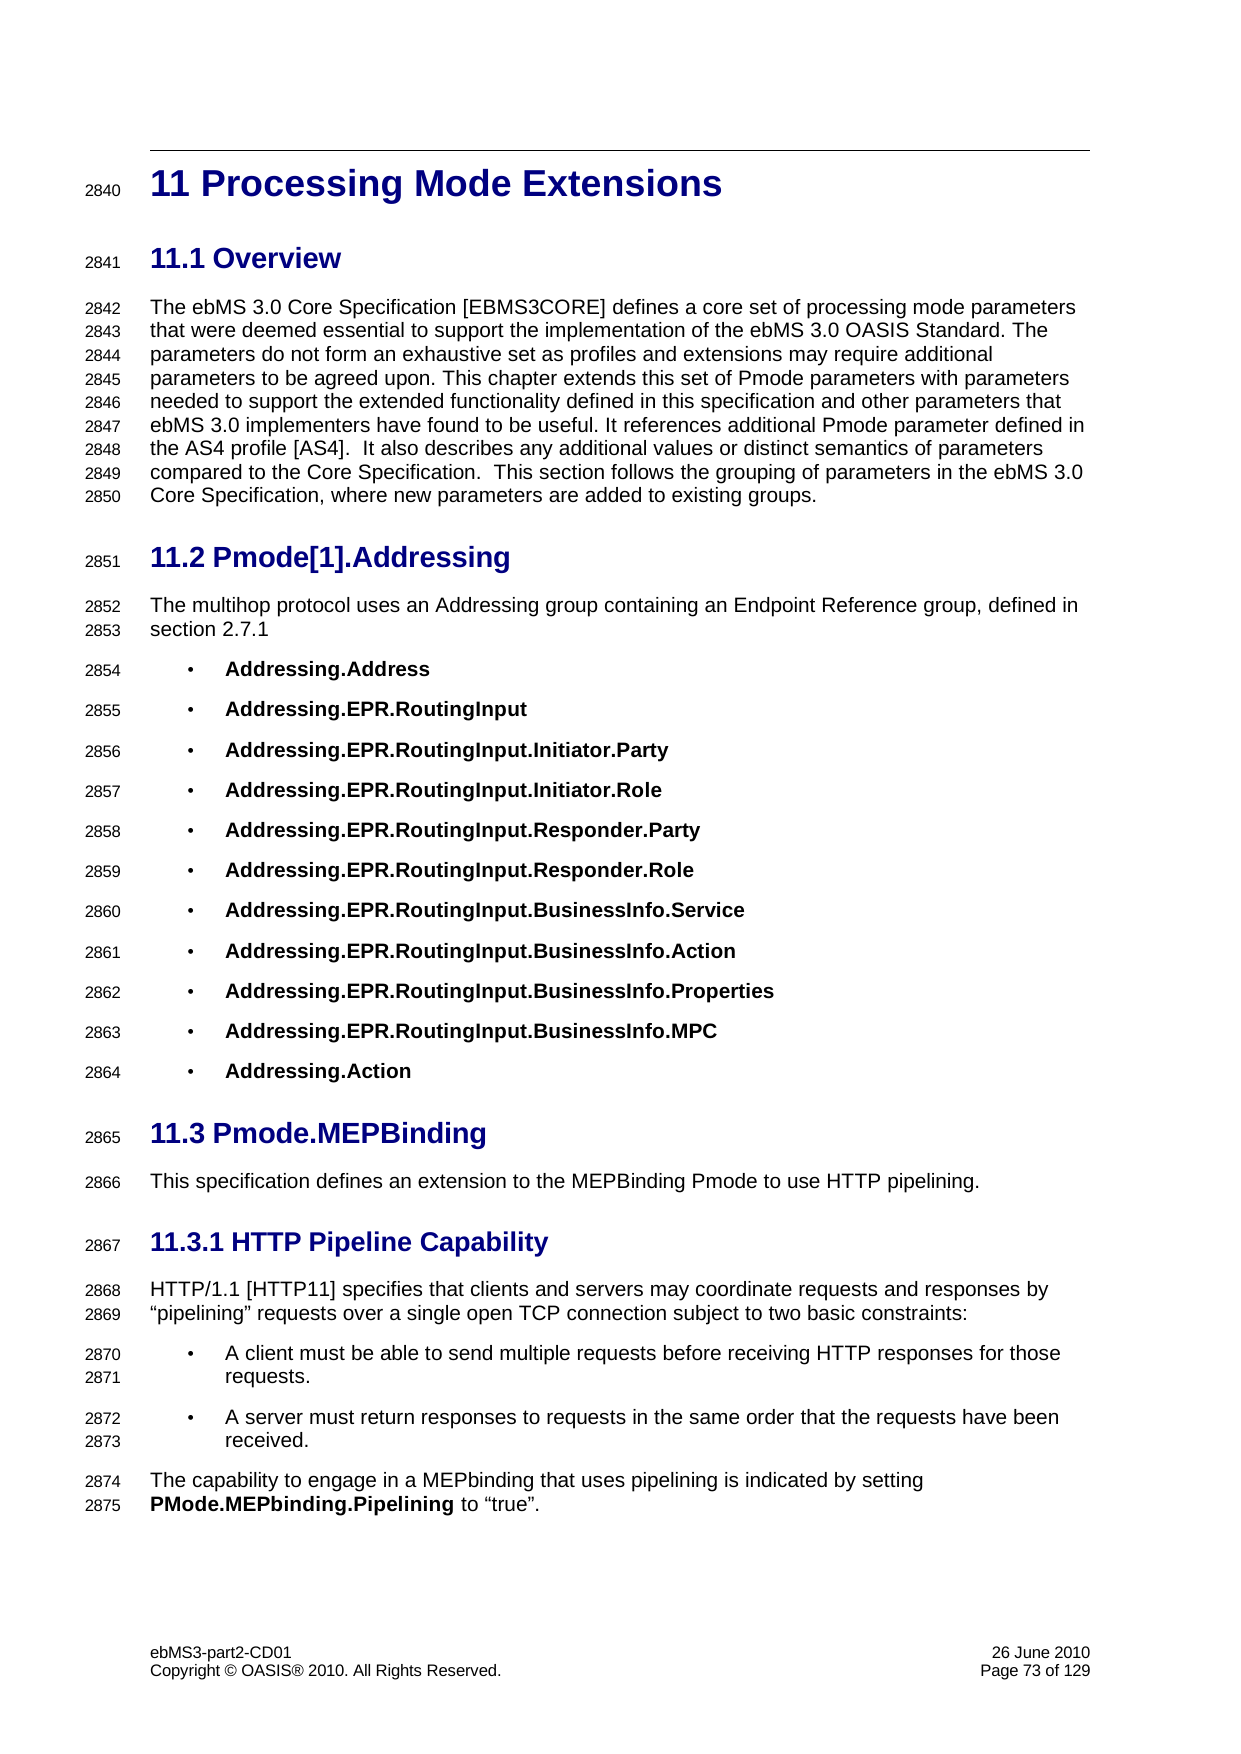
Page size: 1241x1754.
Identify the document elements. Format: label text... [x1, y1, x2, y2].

list A client must be able to send multiple requests before receiving HTTP responses for those requests. [187, 1341, 1090, 1388]
list Addressing.Address [187, 658, 1090, 681]
list Addressing.EPR.RoutingInput.Responder.Role [187, 859, 1090, 882]
list A server must return responses to requests in the same order that the requests have been received. [187, 1405, 1090, 1452]
list Addressing.EPR.RoutingInput.Initiator.Party [187, 738, 1090, 762]
text The capability to engage in a MEPbinding that uses pipelining is indicated by setting PMode.MEPbinding.Pipelining to “true”. [150, 1469, 1090, 1516]
list Addressing.EPR.RoutingInput.BusinessInfo.MPC [187, 1019, 1090, 1043]
text HTTP/1.1 [HTTP11] specifies that clients and servers may coordinate requests and responses by “pipelining” requests over a single open TCP connection subject to two basic constraints: [150, 1278, 1090, 1325]
subtitle Overview [150, 242, 1090, 274]
subtitle HTTP Pipeline Capability [150, 1227, 1090, 1257]
list Addressing.EPR.RoutingInput [187, 698, 1090, 721]
list Addressing.EPR.RoutingInput.BusinessInfo.Service [187, 899, 1090, 922]
text The multihop protocol uses an Addressing group containing an Endpoint Reference group, defined in section 2.7.1 [150, 594, 1090, 641]
text The ebMS 3.0 Core Specification [EBMS3CORE] defines a core set of processing mode parameters that were deemed essential to support the implementation of the ebMS 3.0 OASIS Standard. The parameters do not form an exhaustive set as profiles and extensions may require additional parameters to be agreed upon. This chapter extends this set of Pmode parameters with parameters needed to support the extended functionality defined in this specification and other parameters that ebMS 3.0 implementers have found to be useful. It references additional Pmode parameter defined in the AS4 profile [AS4]. It also describes any additional values or distinct semantics of parameters compared to the Core Specification. This section follows the grouping of parameters in the ebMS 3.0 Core Specification, where new parameters are added to existing groups. [150, 295, 1090, 507]
text This specification defines an extension to the MEPBinding Pmode to use HTTP pipelining. [150, 1170, 1090, 1193]
list Addressing.Action [187, 1060, 1090, 1083]
subtitle Pmode[1].Addressing [150, 541, 1090, 573]
list Addressing.EPR.RoutingInput.Initiator.Role [187, 778, 1090, 802]
list Addressing.EPR.RoutingInput.BusinessInfo.Properties [187, 979, 1090, 1003]
subtitle Processing Mode Extensions [150, 151, 1090, 204]
list Addressing.EPR.RoutingInput.Responder.Party [187, 818, 1090, 842]
list Addressing.EPR.RoutingInput.BusinessInfo.Action [187, 939, 1090, 963]
subtitle Pmode.MEPBinding [150, 1117, 1090, 1149]
